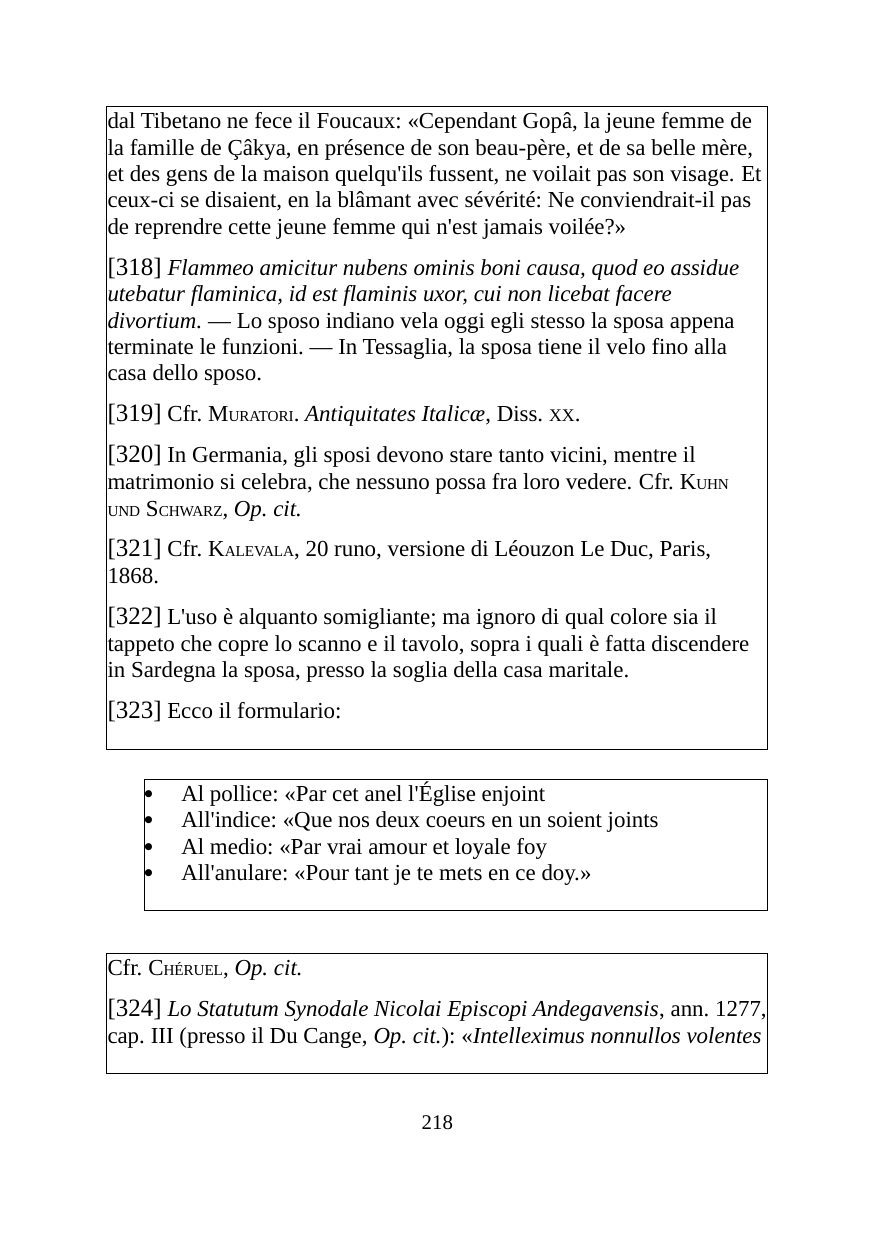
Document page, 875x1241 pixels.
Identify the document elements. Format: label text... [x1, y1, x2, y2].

text [323] Ecco il formulario: [107, 694, 767, 749]
text [322] L'uso è alquanto somigliante; ma ignoro di qual colore sia il tappeto che copre lo scanno e il tavolo, sopra i quali è fatta discendere in Sardegna la sposa, presso la soglia della casa maritale. [107, 600, 767, 682]
list Al medio: «Par vrai amour et loyale foy [145, 832, 767, 858]
list All'anulare: «Pour tant je te mets en ce doy.» [145, 858, 767, 910]
text [324] Lo Statutum Synodale Nicolai Episcopi Andegavensis, ann. 1277, cap. III (presso il Du Cange, Op. cit.): «Intelleximus nonnullos volentes [107, 992, 767, 1073]
text dal Tibetano ne fece il Foucaux: «Cependant Gopâ, la jeune femme de la famille de Çâkya, en présence de son beau-père, et de sa belle mère, et des gens de la maison quelqu'ils fussent, ne voilait pas son visage. Et ceux-ci se disaient, en la blâmant avec sévérité: Ne conviendrait-il pas de reprendre cette jeune femme qui n'est jamais voilée?» [107, 107, 767, 239]
text [319] Cfr. Muratori. Antiquitates Italicæ, Diss. XX. [107, 397, 767, 427]
list All'indice: «Que nos deux coeurs en un soient joints [145, 805, 767, 832]
text [320] In Germania, gli sposi devono stare tanto vicini, mentre il matrimonio si celebra, che nessuno possa fra loro vedere. Cfr. Kuhn und Schwarz, Op. cit. [107, 438, 767, 521]
text [318] Flammeo amicitur nubens ominis boni causa, quod eo assidue utebatur flaminica, id est flaminis uxor, cui non licebat facere divortium. — Lo sposo indiano vela oggi egli stesso la sposa appena terminate le funzioni. — In Tessaglia, la sposa tiene il velo fino alla casa dello sposo. [107, 251, 767, 386]
text Cfr. Chéruel, Op. cit. [107, 954, 767, 981]
list Al pollice: «Par cet anel l'Église enjoint [145, 780, 767, 805]
text [321] Cfr. Kalevala, 20 runo, versione di Léouzon Le Duc, Paris, 1868. [107, 532, 767, 588]
